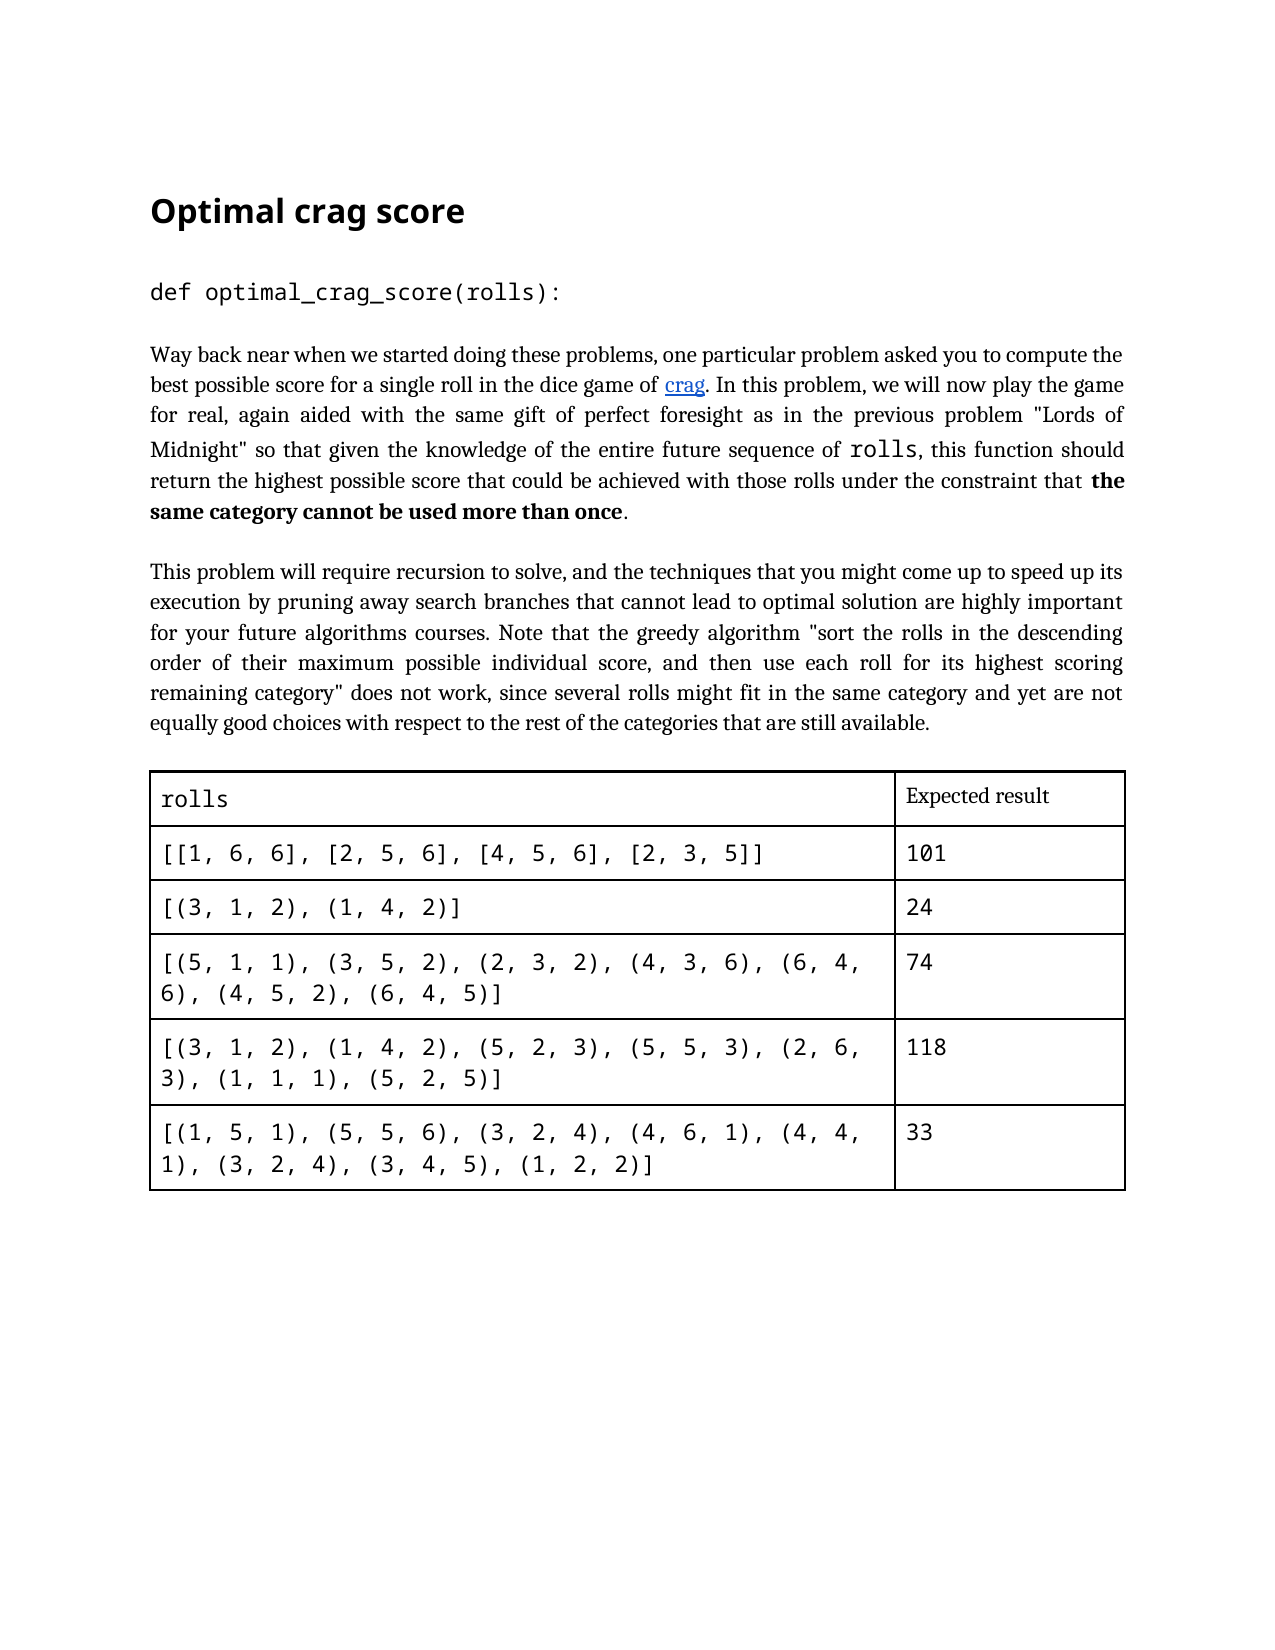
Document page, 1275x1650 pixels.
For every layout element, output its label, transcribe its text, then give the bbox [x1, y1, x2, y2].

table_cell 74 [896, 935, 1124, 1018]
table_cell 33 [896, 1106, 1124, 1189]
text This problem will require recursion to solve, and the techniques that you might come up to speed up its execution by pruning away search branches that cannot lead to optimal solution are highly important for your future algorithms courses. Note that the greedy algorithm "sort the rolls in the descending order of their maximum possible individual score, and then use each roll for its highest scoring remaining category" does not work, since several rolls might fit in the same category and yet are not equally good choices with respect to the rest of the categories that are still available. [150, 559, 1125, 736]
table_cell [(3, 1, 2), (1, 4, 2)] [151, 881, 894, 933]
subtitle Optimal crag score [150, 187, 1125, 233]
table_cell [[1, 6, 6], [2, 5, 6], [4, 5, 6], [2, 3, 5]] [151, 827, 894, 879]
table_cell [(1, 5, 1), (5, 5, 6), (3, 2, 4), (4, 6, 1), (4, 4, 1), (3, 2, 4), (3, 4, 5), (1, 2, 2)] [151, 1106, 894, 1189]
table_cell 101 [896, 827, 1124, 879]
table_cell [(3, 1, 2), (1, 4, 2), (5, 2, 3), (5, 5, 3), (2, 6, 3), (1, 1, 1), (5, 2, 5)] [151, 1020, 894, 1104]
table_cell 24 [896, 881, 1124, 933]
text Way back near when we started doing these problems, one particular problem asked you to compute the best possible score for a single roll in the dice game of crag. In this problem, we will now play the game for real, again aided with the same gift of perfect foresight as in the previous problem "Lords of Midnight" so that given the knowledge of the entire future sequence of rolls, this function should return the highest possible score that could be achieved with those rolls under the constraint that the same category cannot be used more than once. [150, 342, 1125, 525]
table_header rolls [151, 773, 894, 824]
table_cell 118 [896, 1020, 1124, 1104]
table_header Expected result [896, 773, 1124, 824]
table_cell [(5, 1, 1), (3, 5, 2), (2, 3, 2), (4, 3, 6), (6, 4, 6), (4, 5, 2), (6, 4, 5)] [151, 935, 894, 1018]
text def optimal_crag_score(rolls): [150, 276, 1125, 307]
